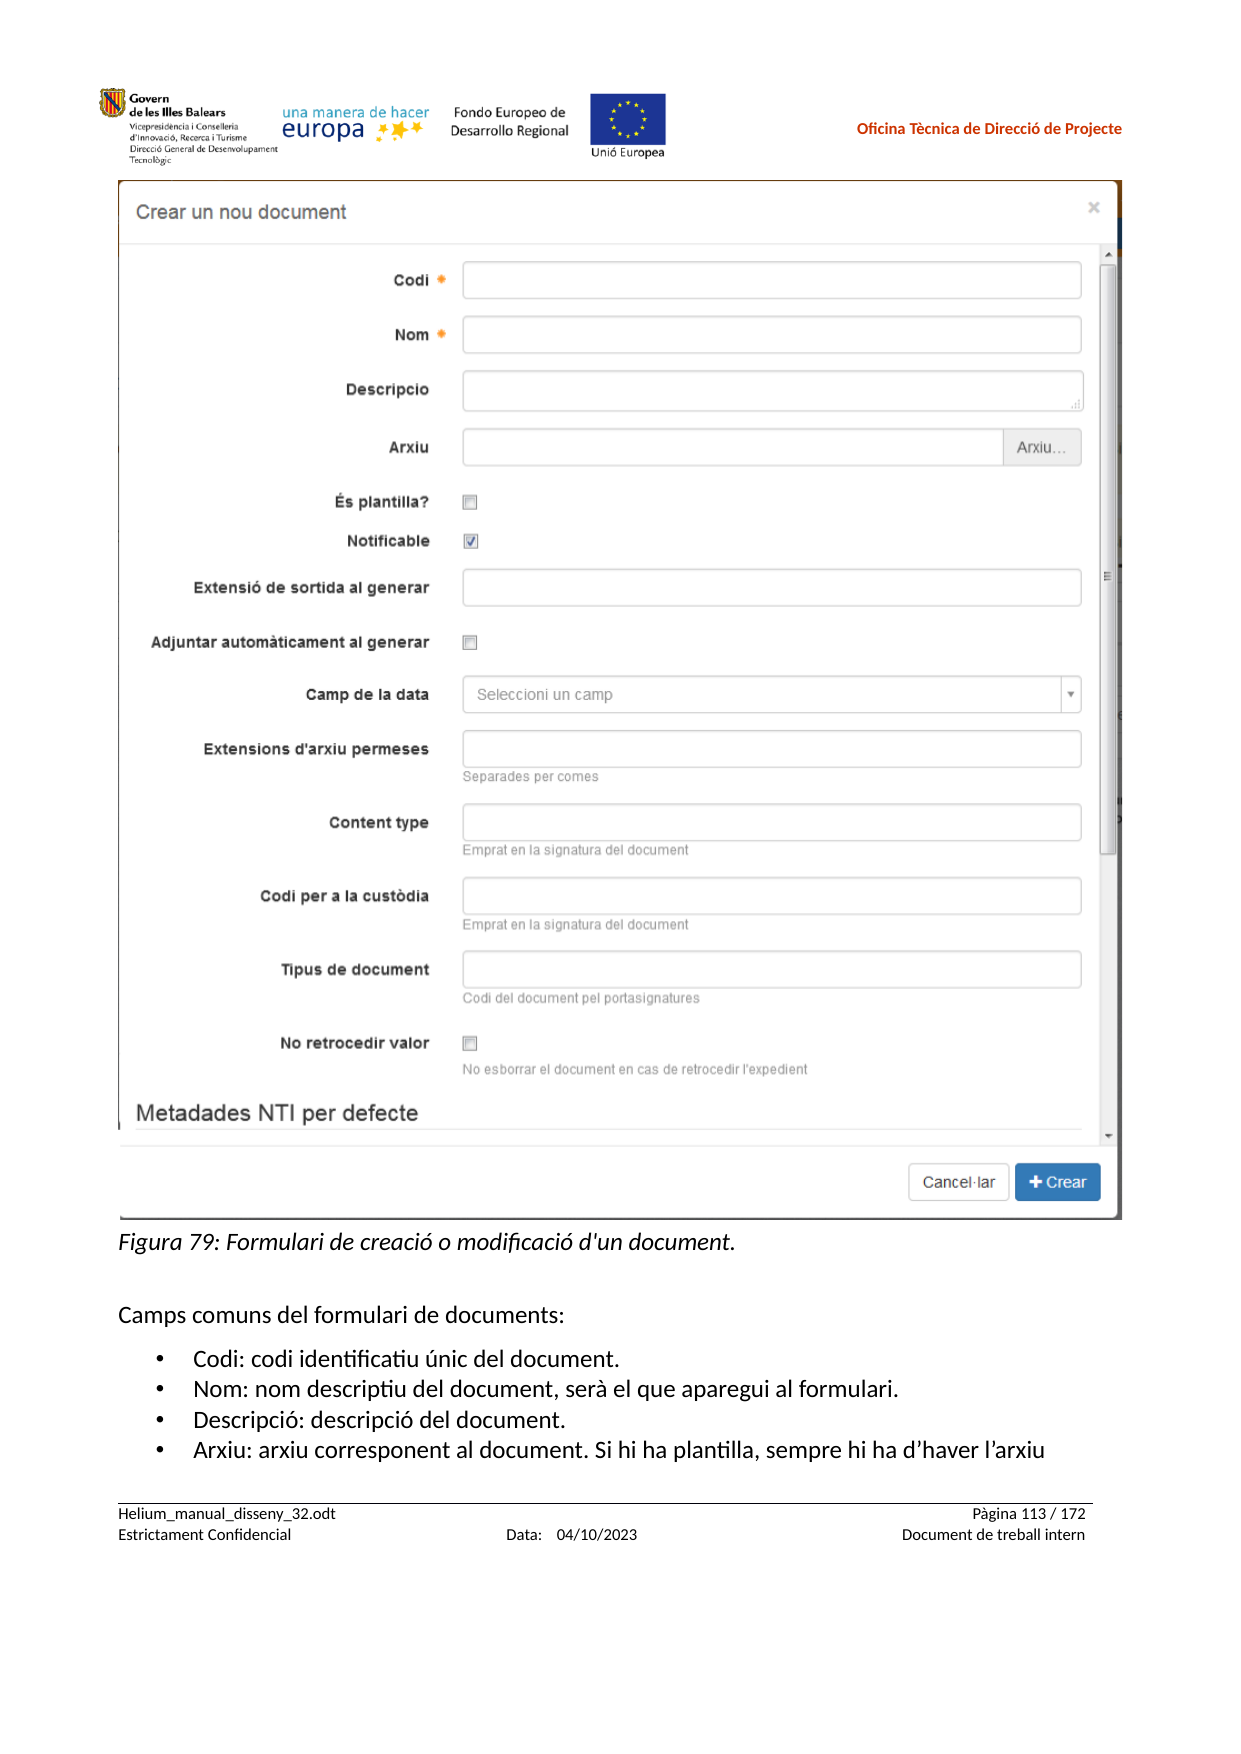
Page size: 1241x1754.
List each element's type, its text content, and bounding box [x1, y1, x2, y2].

list Codi: codi identificatiu únic del document. [156, 1343, 1122, 1373]
list Nom: nom descriptiu del document, serà el que aparegui al formulari. [156, 1373, 1122, 1404]
picture [118, 180, 1123, 1220]
text Camps comuns del formulari de documents: [118, 1300, 1122, 1330]
picture [99, 87, 668, 166]
list Arxiu: arxiu corresponent al document. Si hi ha plantilla, sempre hi ha d’haver l’arxiu [156, 1434, 1122, 1465]
list Descripció: descripció del document. [156, 1404, 1122, 1434]
text Figura 79: Formulari de creació o modificació d'un document. [118, 1220, 1122, 1257]
